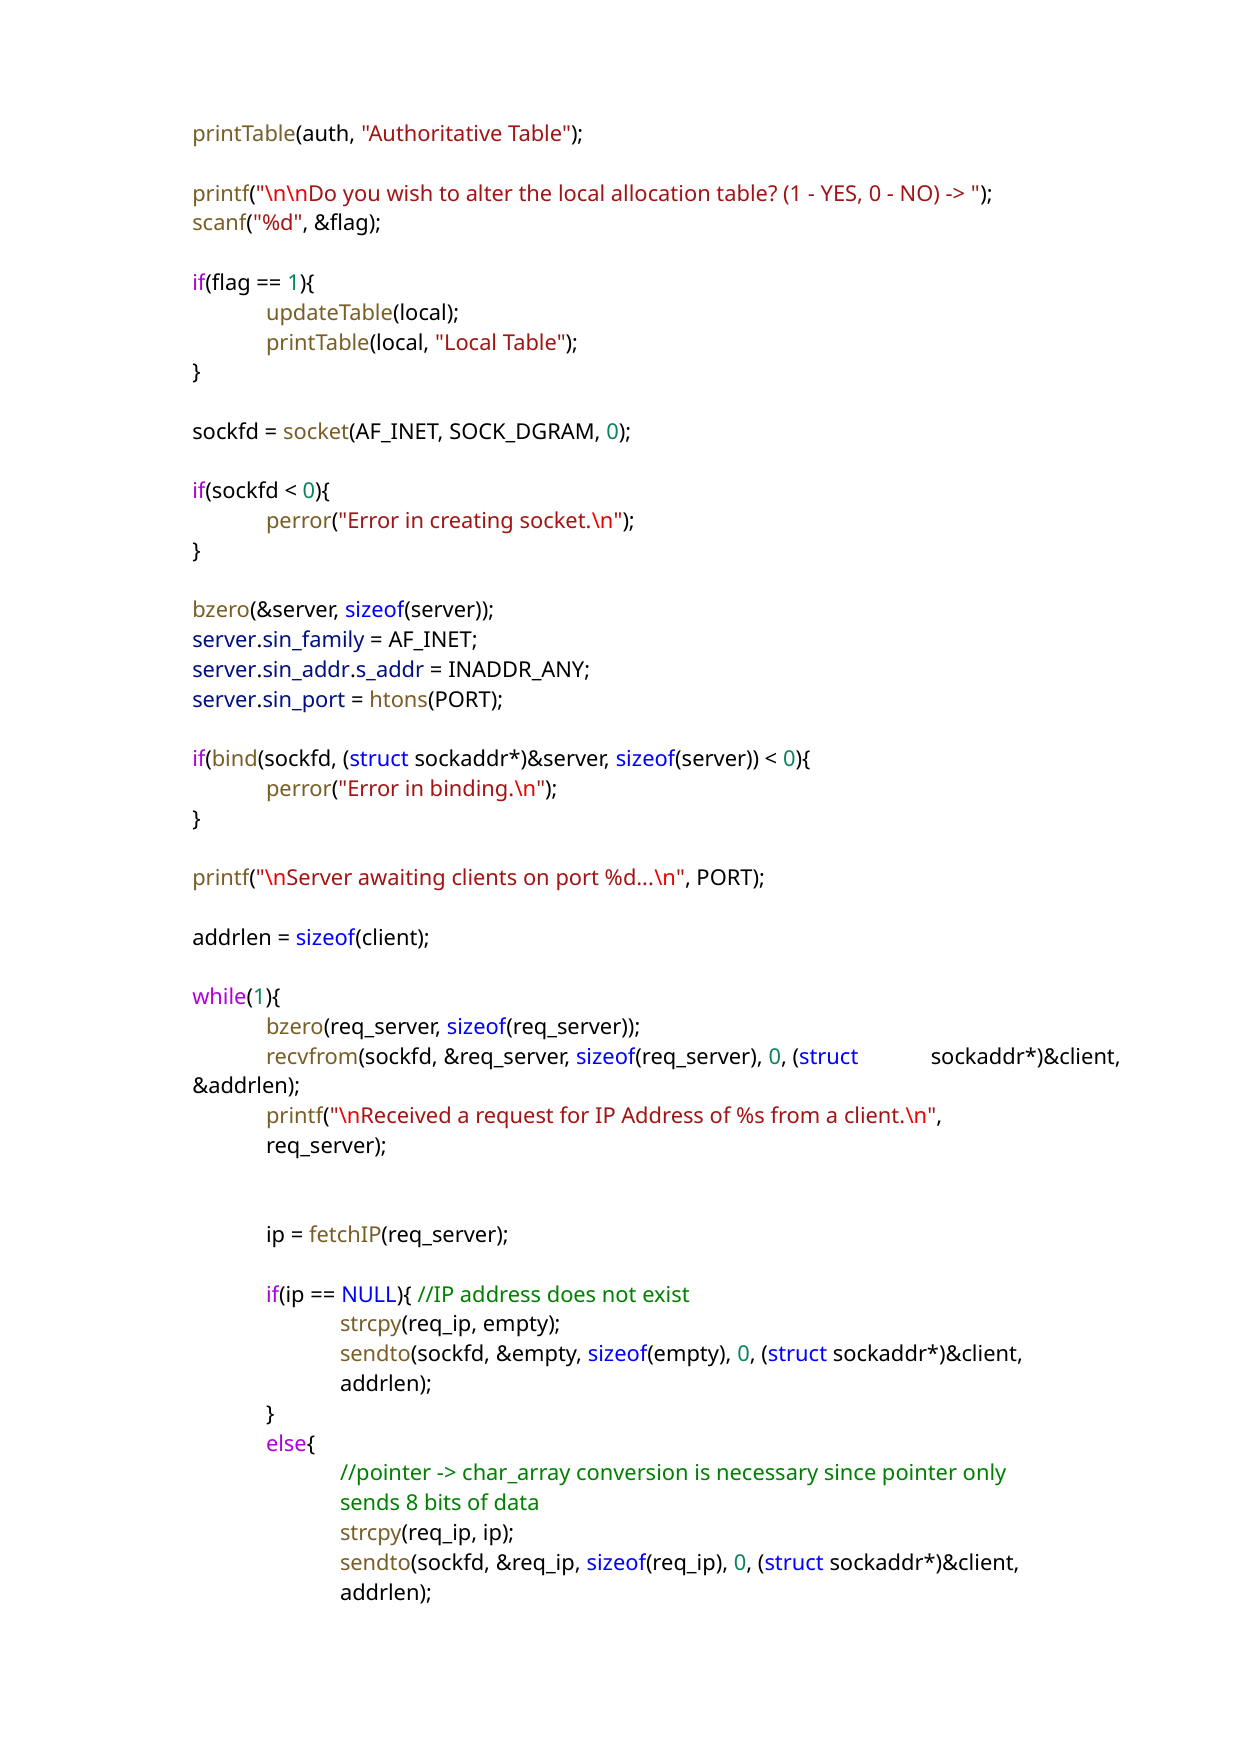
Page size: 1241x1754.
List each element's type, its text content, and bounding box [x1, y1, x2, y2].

text ip = fetchIP(req_server); [192, 1219, 1122, 1249]
text //pointer -> char_array conversion is necessary since pointer only sends 8 bits of data [266, 1457, 1122, 1517]
text strcpy(req_ip, ip); [266, 1517, 1122, 1547]
text updateTable(local); [266, 297, 1122, 326]
text scanf("%d", &flag); [192, 207, 1122, 237]
text perror("Error in creating socket.\n"); [192, 505, 1122, 535]
text } [192, 356, 1122, 386]
text server.sin_family = AF_INET; [192, 624, 1122, 654]
text sockfd = socket(AF_INET, SOCK_DGRAM, 0); [192, 416, 1122, 446]
text printTable(auth, "Authoritative Table"); [192, 118, 1122, 148]
text if(sockfd < 0){ [192, 475, 1122, 505]
text bzero(&server, sizeof(server)); [192, 594, 1122, 624]
text addrlen = sizeof(client); [192, 922, 1122, 951]
text printf("\nReceived a request for IP Address of %s from a client.\n", req_server); [192, 1100, 1122, 1160]
text } [266, 1398, 1122, 1427]
text server.sin_port = htons(PORT); [192, 684, 1122, 713]
text } [192, 803, 1122, 832]
text sendto(sockfd, &empty, sizeof(empty), 0, (struct sockaddr*)&client, addrlen); [266, 1338, 1122, 1398]
text if(ip == NULL){ //IP address does not exist [266, 1278, 1122, 1308]
text bzero(req_server, sizeof(req_server)); [192, 1011, 1122, 1041]
text perror("Error in binding.\n"); [192, 773, 1122, 803]
text recvfrom(sockfd, &req_server, sizeof(req_server), 0, (struct sockaddr*)&client, &addrlen); [192, 1041, 1122, 1100]
text if(flag == 1){ [192, 267, 1122, 297]
text while(1){ [192, 981, 1122, 1011]
text strcpy(req_ip, empty); [266, 1308, 1122, 1338]
text printf("\nServer awaiting clients on port %d...\n", PORT); [192, 862, 1122, 892]
text if(bind(sockfd, (struct sockaddr*)&server, sizeof(server)) < 0){ [192, 743, 1122, 773]
text printTable(local, "Local Table"); [266, 326, 1122, 356]
text server.sin_addr.s_addr = INADDR_ANY; [192, 654, 1122, 684]
text printf("\n\nDo you wish to alter the local allocation table? (1 - YES, 0 - NO) -> "); [192, 178, 1122, 207]
text else{ [266, 1427, 1122, 1457]
text sendto(sockfd, &req_ip, sizeof(req_ip), 0, (struct sockaddr*)&client, addrlen); [266, 1547, 1122, 1606]
text } [192, 535, 1122, 564]
